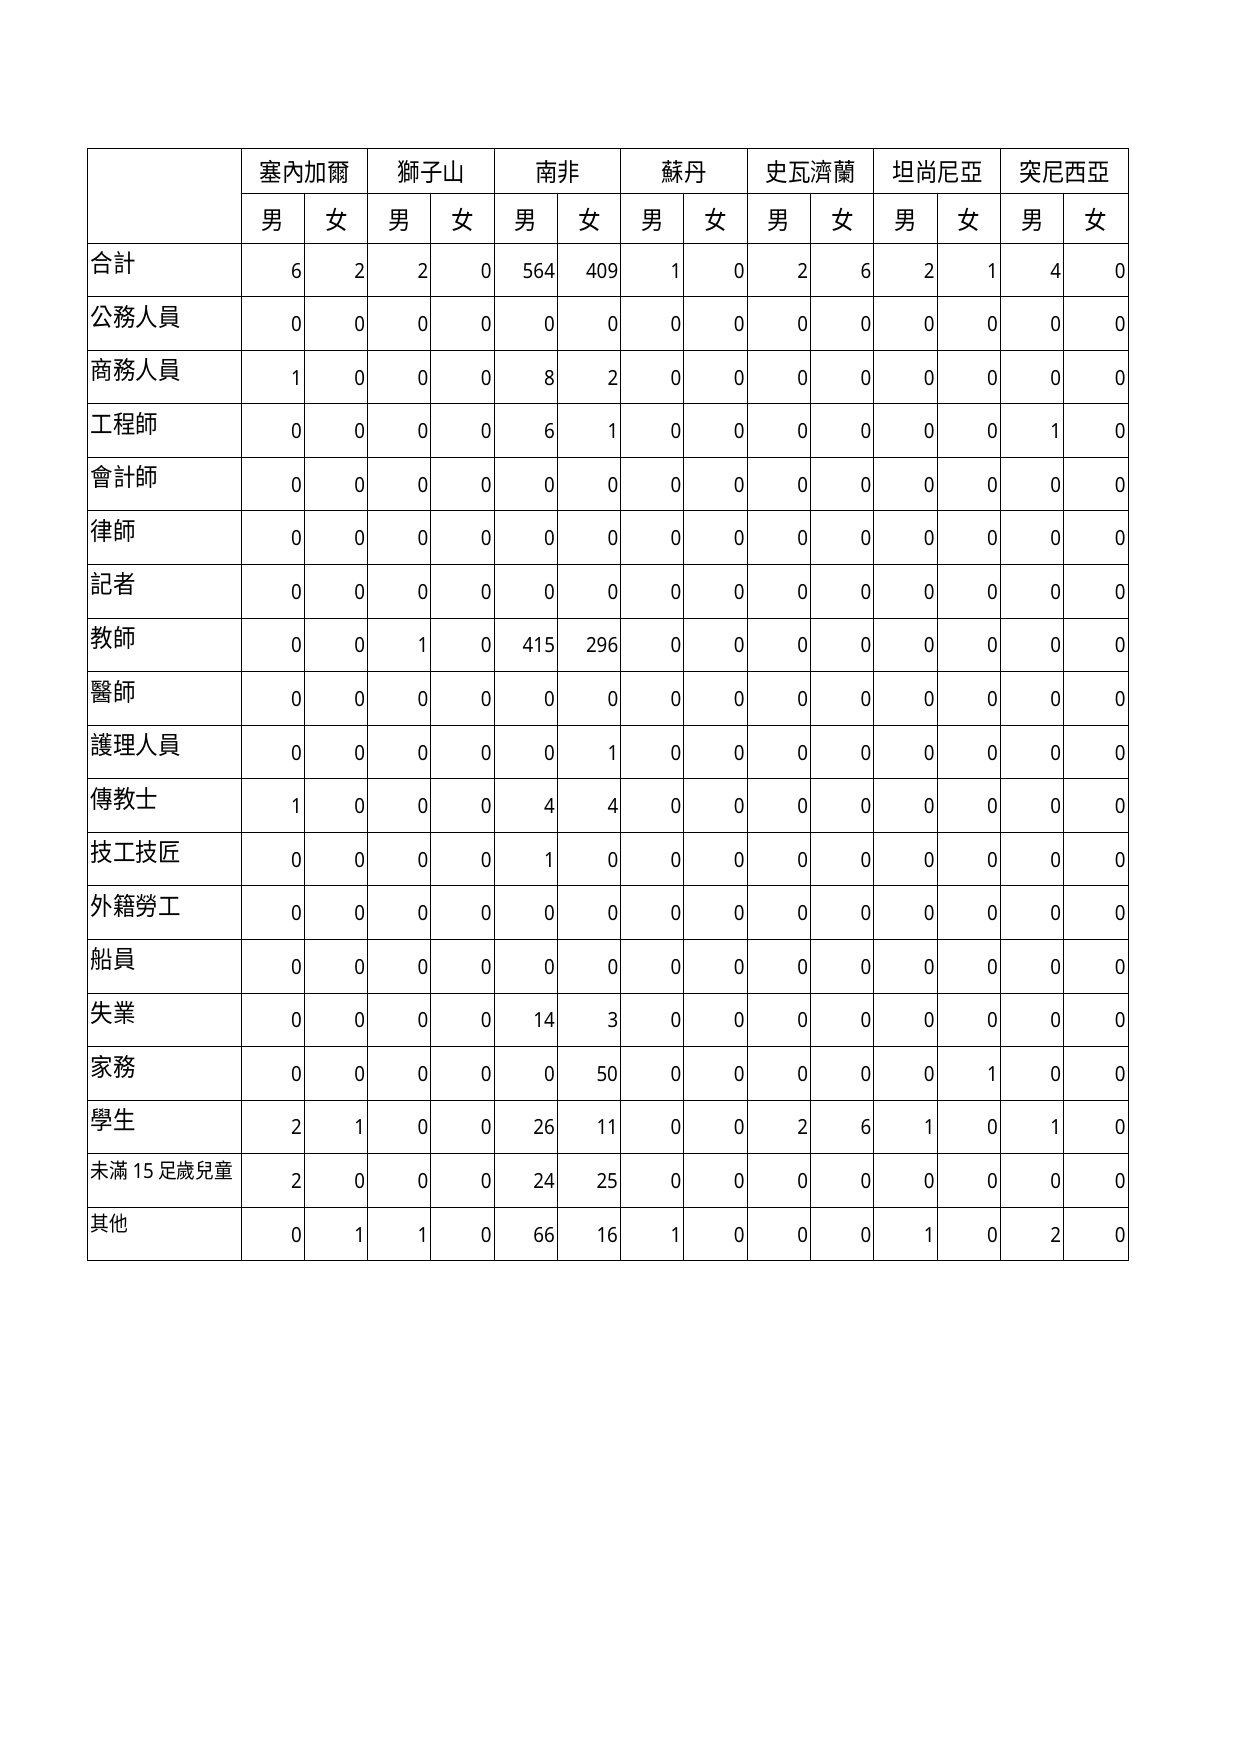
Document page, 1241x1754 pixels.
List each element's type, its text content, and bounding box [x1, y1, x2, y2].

table_cell 0 [305, 886, 367, 939]
table_cell 0 [558, 511, 620, 564]
table_cell 0 [748, 833, 810, 885]
table_cell 男 [242, 194, 304, 243]
table_cell 0 [242, 458, 304, 510]
table_cell 409 [558, 244, 620, 296]
table_cell 0 [558, 458, 620, 510]
table_cell 0 [495, 672, 557, 724]
table_cell 415 [495, 619, 557, 671]
table_cell 護理人員 [88, 726, 241, 778]
table_cell 0 [811, 404, 873, 457]
table_cell 0 [431, 619, 494, 671]
table_cell 0 [1001, 619, 1063, 671]
table_cell 0 [431, 886, 494, 939]
table_cell 0 [621, 779, 683, 832]
table_cell 0 [242, 726, 304, 778]
table_cell 0 [431, 940, 494, 992]
table_cell 0 [811, 672, 873, 724]
table_header 蘇丹 [621, 149, 747, 193]
table_cell 女 [938, 194, 1000, 243]
table_cell 0 [684, 1047, 747, 1099]
table_cell 0 [558, 297, 620, 350]
table_header 塞內加爾 [242, 149, 367, 193]
table_cell 0 [874, 619, 937, 671]
table_cell 0 [368, 1154, 430, 1207]
table_cell 外籍勞工 [88, 886, 241, 939]
table_cell 醫師 [88, 672, 241, 724]
table_cell 0 [684, 672, 747, 724]
table_cell 0 [242, 994, 304, 1046]
table_cell 0 [368, 511, 430, 564]
table_cell 0 [874, 297, 937, 350]
table_cell 0 [621, 726, 683, 778]
table_cell 4 [558, 779, 620, 832]
table_cell 0 [684, 779, 747, 832]
table_cell 0 [684, 404, 747, 457]
table_cell 家務 [88, 1047, 241, 1099]
table_cell 0 [684, 886, 747, 939]
table_cell 6 [811, 244, 873, 296]
table_cell 3 [558, 994, 620, 1046]
table_cell 1 [305, 1208, 367, 1260]
table_cell 女 [684, 194, 747, 243]
table_cell 0 [368, 833, 430, 885]
table_cell 0 [305, 994, 367, 1046]
table_cell 0 [368, 565, 430, 617]
table_cell 0 [748, 672, 810, 724]
table_cell 0 [748, 458, 810, 510]
table_cell 0 [1001, 297, 1063, 350]
table_cell 男 [874, 194, 937, 243]
table_cell 0 [1001, 511, 1063, 564]
table_cell 0 [368, 458, 430, 510]
table_cell 0 [368, 672, 430, 724]
table_cell 男 [1001, 194, 1063, 243]
table_cell 0 [938, 458, 1000, 510]
table_header 南非 [495, 149, 620, 193]
table_cell 0 [811, 565, 873, 617]
table_cell 0 [684, 1101, 747, 1153]
table_cell 0 [684, 565, 747, 617]
table_cell 男 [748, 194, 810, 243]
table_cell 0 [495, 297, 557, 350]
table_cell 0 [621, 511, 683, 564]
table_cell 女 [1064, 194, 1128, 243]
table_cell 0 [938, 351, 1000, 403]
table_cell 0 [431, 1047, 494, 1099]
table_cell 0 [368, 351, 430, 403]
table_cell 0 [748, 940, 810, 992]
table_cell 0 [938, 994, 1000, 1046]
table_cell 0 [874, 565, 937, 617]
table_cell 0 [242, 1047, 304, 1099]
table_cell 2 [874, 244, 937, 296]
table_cell 0 [811, 726, 873, 778]
table_cell 0 [938, 404, 1000, 457]
table_cell 0 [242, 672, 304, 724]
table_cell 0 [431, 351, 494, 403]
table_cell 50 [558, 1047, 620, 1099]
table_cell 0 [621, 1047, 683, 1099]
table_cell 0 [811, 833, 873, 885]
table_cell 0 [874, 779, 937, 832]
table_cell 0 [1064, 672, 1128, 724]
table_cell 律師 [88, 511, 241, 564]
table_cell 1 [621, 1208, 683, 1260]
table_cell 0 [305, 940, 367, 992]
table_cell 0 [242, 940, 304, 992]
table_cell 男 [621, 194, 683, 243]
table_cell 1 [874, 1208, 937, 1260]
table_cell 0 [1001, 672, 1063, 724]
table_cell 1 [1001, 1101, 1063, 1153]
table_cell 0 [621, 458, 683, 510]
table_cell 0 [748, 565, 810, 617]
table_cell 0 [684, 297, 747, 350]
table_cell 0 [748, 726, 810, 778]
table_cell 4 [495, 779, 557, 832]
table_cell 66 [495, 1208, 557, 1260]
table_cell 0 [621, 351, 683, 403]
table_cell 0 [495, 565, 557, 617]
table_cell 16 [558, 1208, 620, 1260]
table_cell 25 [558, 1154, 620, 1207]
table_cell 0 [431, 511, 494, 564]
table_cell 0 [1064, 619, 1128, 671]
table_cell 2 [242, 1101, 304, 1153]
table_cell 會計師 [88, 458, 241, 510]
table_cell 0 [811, 1208, 873, 1260]
table_cell 女 [811, 194, 873, 243]
table_cell 0 [305, 297, 367, 350]
table_cell 其他 [88, 1208, 241, 1260]
table_cell 0 [684, 458, 747, 510]
table_cell 0 [305, 619, 367, 671]
table_cell 0 [431, 244, 494, 296]
table_cell 0 [1064, 726, 1128, 778]
table_cell 0 [811, 351, 873, 403]
table_cell 1 [621, 244, 683, 296]
table_cell 0 [431, 779, 494, 832]
table_cell 0 [1064, 244, 1128, 296]
table_cell 0 [1064, 1154, 1128, 1207]
table_cell 0 [621, 404, 683, 457]
table_cell 失業 [88, 994, 241, 1046]
table_cell 工程師 [88, 404, 241, 457]
table_cell 1 [242, 351, 304, 403]
table_cell 0 [811, 619, 873, 671]
table_cell 0 [495, 1047, 557, 1099]
table_cell 0 [938, 833, 1000, 885]
table_cell 11 [558, 1101, 620, 1153]
table_cell 0 [811, 1047, 873, 1099]
table_cell 1 [242, 779, 304, 832]
table_cell 0 [684, 511, 747, 564]
table_cell 0 [938, 511, 1000, 564]
table_cell 男 [368, 194, 430, 243]
table_cell 0 [368, 940, 430, 992]
table_cell 0 [938, 886, 1000, 939]
table_cell 0 [748, 297, 810, 350]
table_cell 0 [305, 511, 367, 564]
table_cell 2 [305, 244, 367, 296]
table_cell 2 [242, 1154, 304, 1207]
table_cell 0 [938, 619, 1000, 671]
table_cell 0 [1064, 940, 1128, 992]
table_cell 0 [495, 726, 557, 778]
table_cell 0 [495, 940, 557, 992]
table_cell 4 [1001, 244, 1063, 296]
table_cell 0 [368, 994, 430, 1046]
table_cell 1 [1001, 404, 1063, 457]
table_cell 0 [748, 886, 810, 939]
table_cell 1 [368, 1208, 430, 1260]
table_cell 0 [1064, 1101, 1128, 1153]
table_cell 0 [305, 672, 367, 724]
table_cell 0 [621, 297, 683, 350]
table_cell 0 [495, 511, 557, 564]
table_cell 0 [811, 779, 873, 832]
table_cell 0 [495, 886, 557, 939]
table_cell 24 [495, 1154, 557, 1207]
table_cell 0 [305, 833, 367, 885]
table_cell 男 [495, 194, 557, 243]
table_cell 0 [305, 726, 367, 778]
table_cell 0 [684, 244, 747, 296]
table_cell 0 [748, 1047, 810, 1099]
table_cell 0 [684, 1208, 747, 1260]
table_cell 0 [305, 1154, 367, 1207]
table_cell 0 [431, 994, 494, 1046]
table_cell 0 [621, 1154, 683, 1207]
table_cell 1 [558, 726, 620, 778]
table_cell 0 [938, 1101, 1000, 1153]
table_cell 0 [1064, 1047, 1128, 1099]
table_cell 0 [368, 726, 430, 778]
table_cell 0 [811, 458, 873, 510]
table_cell 0 [684, 619, 747, 671]
table_cell 0 [1064, 833, 1128, 885]
table_cell 記者 [88, 565, 241, 617]
table_cell 1 [368, 619, 430, 671]
table_header 坦尚尼亞 [874, 149, 1000, 193]
table_cell 0 [1001, 779, 1063, 832]
table_cell 0 [1001, 351, 1063, 403]
table_cell 1 [938, 1047, 1000, 1099]
table_cell 0 [305, 1047, 367, 1099]
table_cell 0 [748, 404, 810, 457]
table_cell 女 [305, 194, 367, 243]
table_header 史瓦濟蘭 [748, 149, 873, 193]
table_cell 0 [874, 672, 937, 724]
table_cell 合計 [88, 244, 241, 296]
table_cell 0 [938, 672, 1000, 724]
table_cell 0 [748, 779, 810, 832]
table_cell 0 [621, 833, 683, 885]
table_cell 0 [558, 886, 620, 939]
table_cell 傳教士 [88, 779, 241, 832]
table_cell 0 [621, 672, 683, 724]
table_cell 0 [1001, 458, 1063, 510]
table_cell 女 [558, 194, 620, 243]
table_cell 0 [748, 511, 810, 564]
table_cell 14 [495, 994, 557, 1046]
table_cell 0 [811, 940, 873, 992]
table_cell 0 [874, 940, 937, 992]
table_cell 0 [811, 886, 873, 939]
table_cell 0 [305, 404, 367, 457]
table_cell 0 [621, 994, 683, 1046]
table_header 獅子山 [368, 149, 494, 193]
table_cell 0 [684, 940, 747, 992]
table_cell 0 [1064, 565, 1128, 617]
table_cell 0 [368, 404, 430, 457]
table_cell 2 [368, 244, 430, 296]
table_cell 0 [621, 886, 683, 939]
table_cell 商務人員 [88, 351, 241, 403]
table_cell 0 [242, 297, 304, 350]
table_cell 0 [684, 351, 747, 403]
table_cell 2 [1001, 1208, 1063, 1260]
table_cell 0 [621, 1101, 683, 1153]
table_header [88, 149, 241, 243]
table_cell 0 [1001, 1154, 1063, 1207]
table_cell 0 [1064, 458, 1128, 510]
table_cell 0 [431, 565, 494, 617]
table_cell 0 [1001, 833, 1063, 885]
table_cell 0 [684, 1154, 747, 1207]
table_cell 0 [874, 726, 937, 778]
table_cell 教師 [88, 619, 241, 671]
table_cell 0 [1064, 404, 1128, 457]
table_cell 564 [495, 244, 557, 296]
table_cell 0 [368, 1101, 430, 1153]
table_cell 0 [431, 1208, 494, 1260]
table_cell 0 [242, 1208, 304, 1260]
table_cell 0 [558, 565, 620, 617]
table_cell 0 [621, 565, 683, 617]
table_cell 1 [874, 1101, 937, 1153]
table_cell 未滿15足歲兒童 [88, 1154, 241, 1207]
table_cell 0 [242, 619, 304, 671]
table_cell 0 [874, 833, 937, 885]
table_cell 0 [305, 351, 367, 403]
table_cell 船員 [88, 940, 241, 992]
table_cell 0 [938, 297, 1000, 350]
table_cell 0 [748, 619, 810, 671]
table_cell 0 [431, 672, 494, 724]
table_cell 0 [558, 672, 620, 724]
table_cell 1 [558, 404, 620, 457]
table_cell 0 [811, 994, 873, 1046]
table_cell 0 [811, 1154, 873, 1207]
table_cell 0 [748, 1208, 810, 1260]
table_cell 0 [1001, 994, 1063, 1046]
table_cell 0 [1001, 1047, 1063, 1099]
table_cell 0 [938, 779, 1000, 832]
table_cell 0 [431, 458, 494, 510]
table_cell 0 [748, 1154, 810, 1207]
table_cell 0 [938, 940, 1000, 992]
table_cell 學生 [88, 1101, 241, 1153]
table_cell 女 [431, 194, 494, 243]
table_cell 0 [874, 351, 937, 403]
table_cell 0 [874, 994, 937, 1046]
table_cell 0 [242, 565, 304, 617]
table_cell 2 [558, 351, 620, 403]
table_cell 6 [811, 1101, 873, 1153]
table_cell 0 [368, 886, 430, 939]
table_cell 1 [938, 244, 1000, 296]
table_cell 8 [495, 351, 557, 403]
table_cell 0 [811, 297, 873, 350]
table_cell 0 [368, 779, 430, 832]
table_cell 0 [938, 1154, 1000, 1207]
table_cell 0 [305, 458, 367, 510]
table_cell 0 [621, 619, 683, 671]
table_cell 0 [1064, 351, 1128, 403]
table_cell 0 [1001, 726, 1063, 778]
table_cell 0 [684, 726, 747, 778]
table_cell 2 [748, 244, 810, 296]
table_cell 0 [1064, 994, 1128, 1046]
table_cell 0 [874, 511, 937, 564]
table_cell 0 [431, 404, 494, 457]
table_cell 0 [242, 886, 304, 939]
table_cell 0 [431, 833, 494, 885]
table_cell 0 [305, 565, 367, 617]
table_cell 0 [874, 1047, 937, 1099]
table_cell 0 [242, 833, 304, 885]
table_cell 0 [874, 886, 937, 939]
table_cell 0 [242, 404, 304, 457]
table_cell 0 [1064, 886, 1128, 939]
table_cell 0 [938, 726, 1000, 778]
table_cell 0 [621, 940, 683, 992]
table_cell 技工技匠 [88, 833, 241, 885]
table_cell 26 [495, 1101, 557, 1153]
table_cell 0 [1064, 511, 1128, 564]
table_header 突尼西亞 [1001, 149, 1128, 193]
table_cell 0 [874, 404, 937, 457]
table_cell 0 [1064, 779, 1128, 832]
table_cell 0 [431, 297, 494, 350]
table_cell 0 [368, 1047, 430, 1099]
table_cell 0 [938, 1208, 1000, 1260]
table_cell 0 [1001, 565, 1063, 617]
table_cell 0 [684, 994, 747, 1046]
table_cell 0 [431, 726, 494, 778]
table_cell 0 [1001, 940, 1063, 992]
table_cell 0 [1064, 1208, 1128, 1260]
table_cell 0 [748, 351, 810, 403]
table_cell 0 [305, 779, 367, 832]
table_cell 0 [558, 940, 620, 992]
table_cell 0 [368, 297, 430, 350]
table_cell 0 [495, 458, 557, 510]
table_cell 0 [748, 994, 810, 1046]
table_cell 6 [242, 244, 304, 296]
table_cell 0 [1001, 886, 1063, 939]
table_cell 公務人員 [88, 297, 241, 350]
table_cell 0 [874, 1154, 937, 1207]
table_cell 2 [748, 1101, 810, 1153]
table_cell 0 [431, 1154, 494, 1207]
table_cell 0 [431, 1101, 494, 1153]
table_cell 296 [558, 619, 620, 671]
table_cell 0 [811, 511, 873, 564]
table_cell 0 [684, 833, 747, 885]
table_cell 0 [242, 511, 304, 564]
table_cell 0 [558, 833, 620, 885]
table_cell 0 [874, 458, 937, 510]
table_cell 1 [305, 1101, 367, 1153]
table_cell 0 [938, 565, 1000, 617]
table_cell 1 [495, 833, 557, 885]
table_cell 0 [1064, 297, 1128, 350]
table_cell 6 [495, 404, 557, 457]
